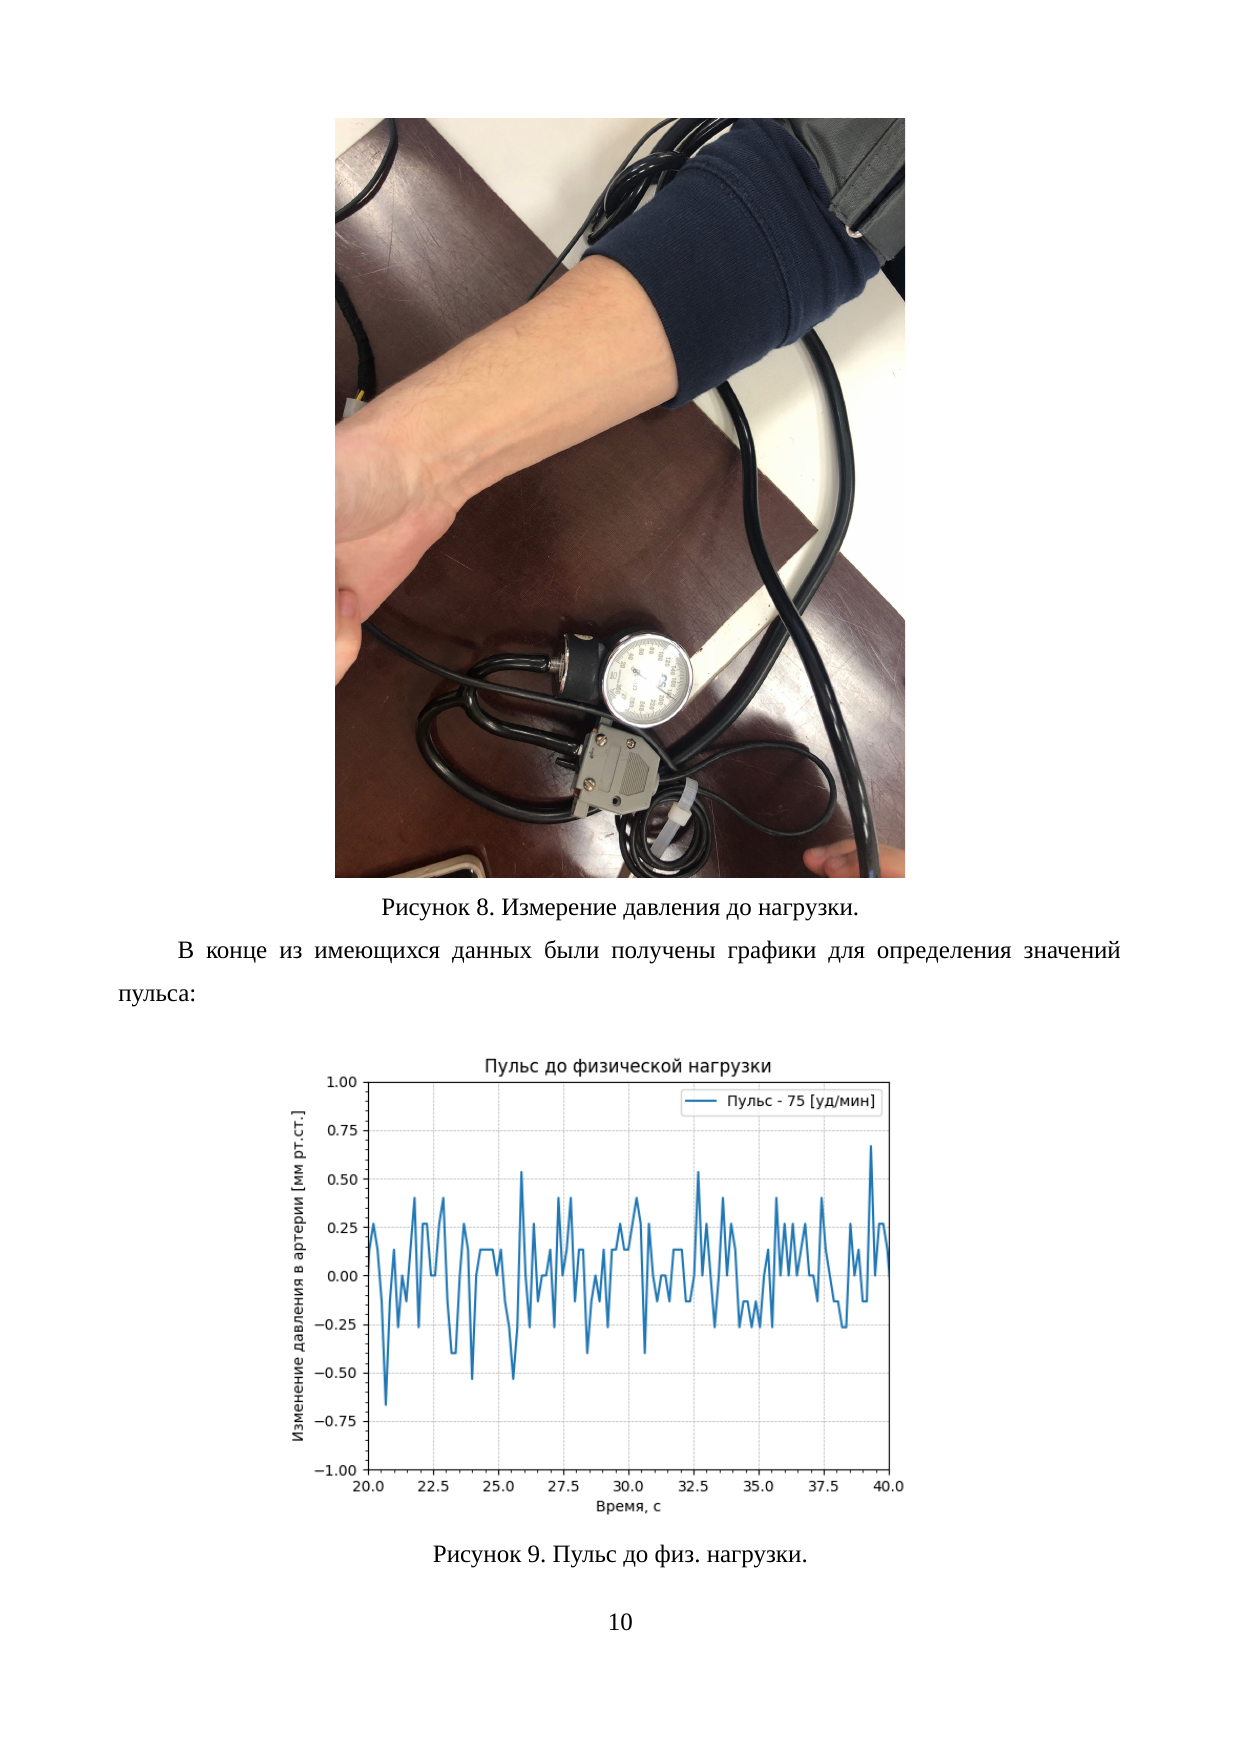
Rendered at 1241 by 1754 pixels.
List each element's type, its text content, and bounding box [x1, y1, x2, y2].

picture [284, 1021, 956, 1525]
text Рисунок 8. Измерение давления до нагрузки. [118, 892, 1122, 921]
picture [335, 118, 905, 878]
text В конце из имеющихся данных были получены графики для определения значений пульса: [118, 935, 1122, 1007]
text Рисунок 9. Пульс до физ. нагрузки. [118, 1539, 1122, 1568]
